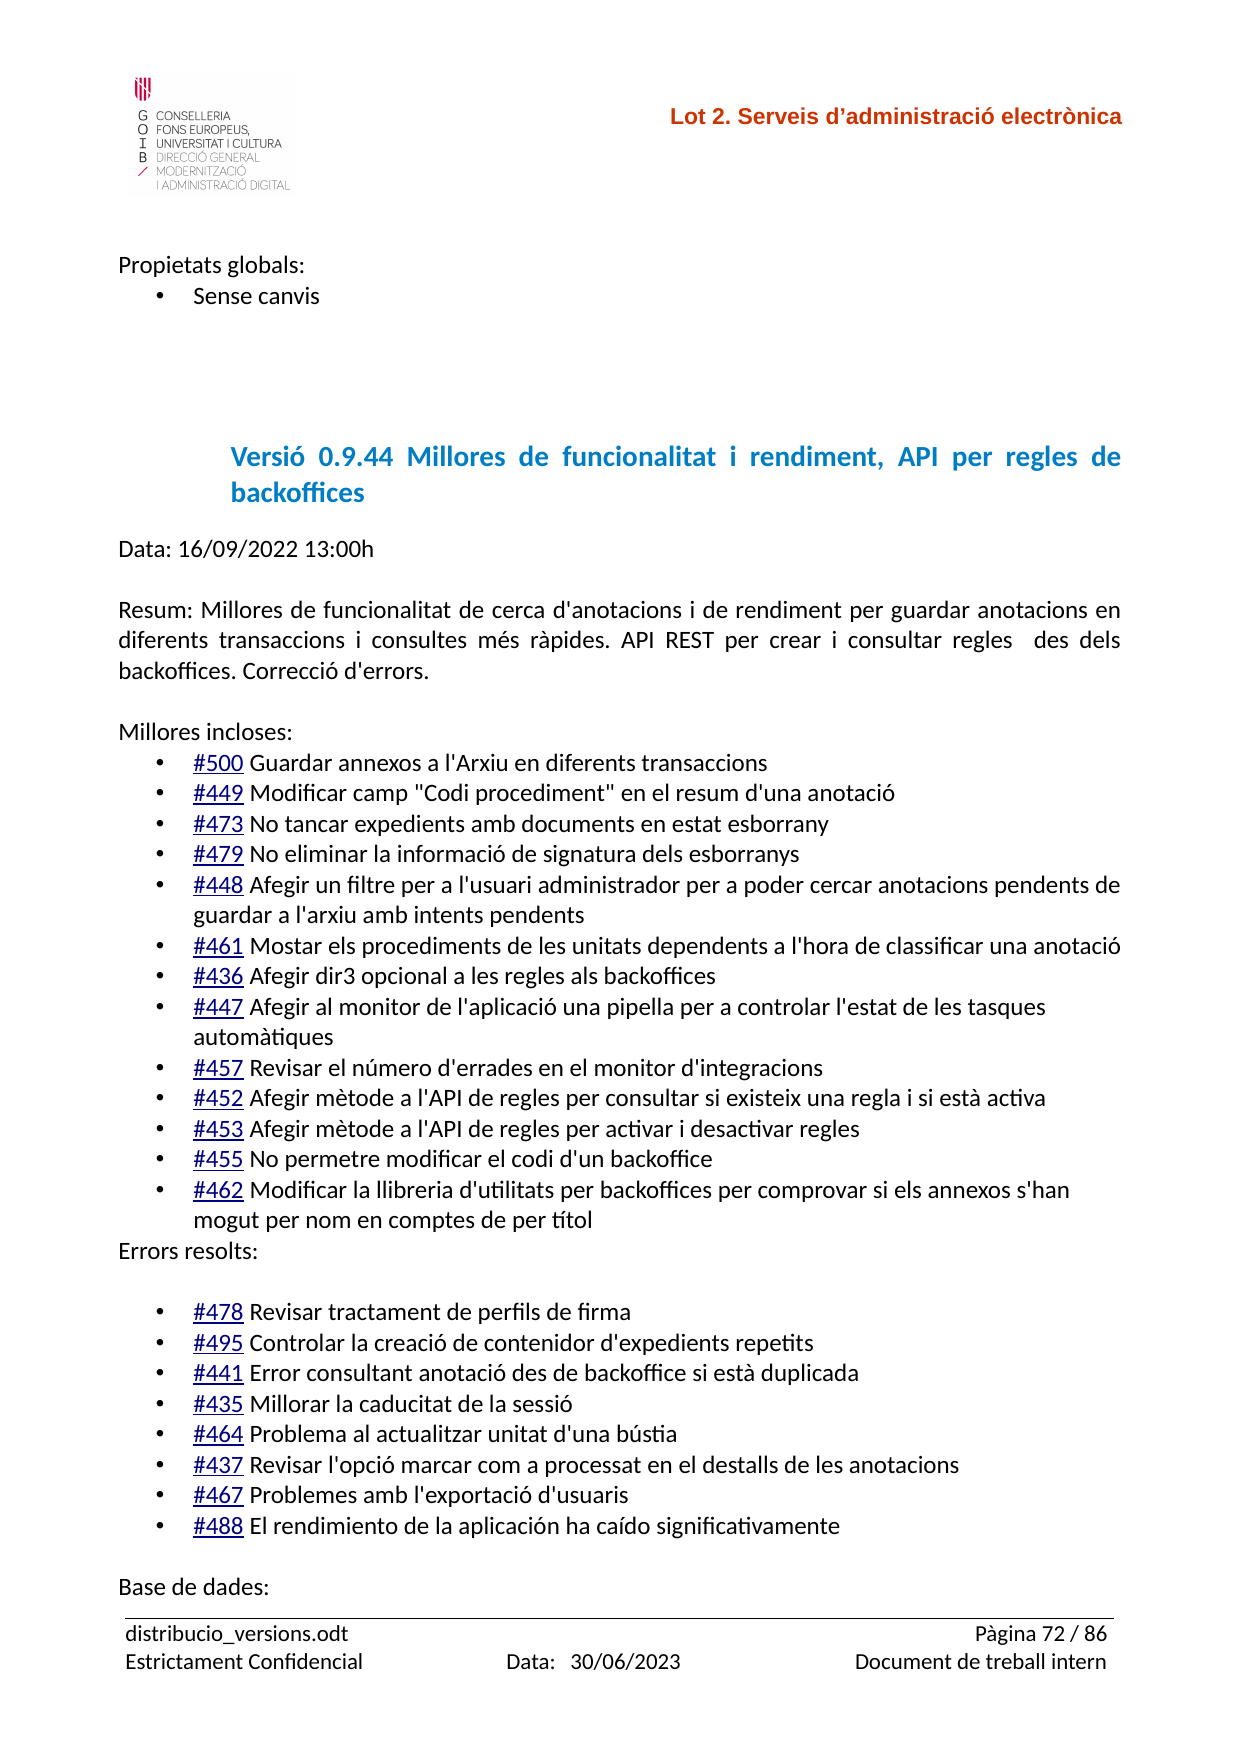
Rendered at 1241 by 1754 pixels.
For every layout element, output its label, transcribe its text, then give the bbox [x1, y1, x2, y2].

text Data: 16/09/2022 13:00h [118, 533, 1122, 564]
list #447 Afegir al monitor de l'aplicació una pipella per a controlar l'estat de les tasques automàtiques [156, 991, 1122, 1052]
list #462 Modificar la llibreria d'utilitats per backoffices per comprovar si els annexos s'han mogut per nom en comptes de per títol [156, 1174, 1122, 1235]
list #464 Problema al actualitzar unitat d'una bústia [156, 1418, 1122, 1449]
text Propietats globals: [118, 250, 1122, 280]
list #500 Guardar annexos a l'Arxiu en diferents transaccions [156, 747, 1122, 777]
list #467 Problemes amb l'exportació d'usuaris [156, 1479, 1122, 1510]
list #457 Revisar el número d'errades en el monitor d'integracions [156, 1052, 1122, 1082]
list #437 Revisar l'opció marcar com a processat en el destalls de les anotacions [156, 1449, 1122, 1479]
list #473 No tancar expedients amb documents en estat esborrany [156, 808, 1122, 838]
subtitle Versió 0.9.44 Millores de funcionalitat i rendiment, API per regles de backoffices [153, 438, 1122, 509]
list #478 Revisar tractament de perfils de firma [156, 1296, 1122, 1327]
picture [126, 70, 299, 197]
list #479 No eliminar la informació de signatura dels esborranys [156, 838, 1122, 869]
list #436 Afegir dir3 opcional a les regles als backoffices [156, 960, 1122, 991]
list #452 Afegir mètode a l'API de regles per consultar si existeix una regla i si està activa [156, 1082, 1122, 1113]
text Errors resolts: [118, 1235, 1122, 1266]
list #453 Afegir mètode a l'API de regles per activar i desactivar regles [156, 1113, 1122, 1143]
list #441 Error consultant anotació des de backoffice si està duplicada [156, 1357, 1122, 1388]
text Resum: Millores de funcionalitat de cerca d'anotacions i de rendiment per guardar anotacions en diferents transaccions i consultes més ràpides. API REST per crear i consultar regles des dels backoffices. Correcció d'errors. [118, 594, 1122, 686]
list #495 Controlar la creació de contenidor d'expedients repetits [156, 1327, 1122, 1357]
list #435 Millorar la caducitat de la sessió [156, 1388, 1122, 1418]
list #488 El rendimiento de la aplicación ha caído significativamente [156, 1510, 1122, 1540]
list #455 No permetre modificar el codi d'un backoffice [156, 1143, 1122, 1174]
text Millores incloses: [118, 716, 1122, 747]
list #449 Modificar camp "Codi procediment" en el resum d'una anotació [156, 777, 1122, 808]
list #461 Mostar els procediments de les unitats dependents a l'hora de classificar una anotació [156, 930, 1122, 960]
list #448 Afegir un filtre per a l'usuari administrador per a poder cercar anotacions pendents de guardar a l'arxiu amb intents pendents [156, 869, 1122, 930]
text Base de dades: [118, 1571, 1122, 1601]
list Sense canvis [156, 280, 1122, 311]
